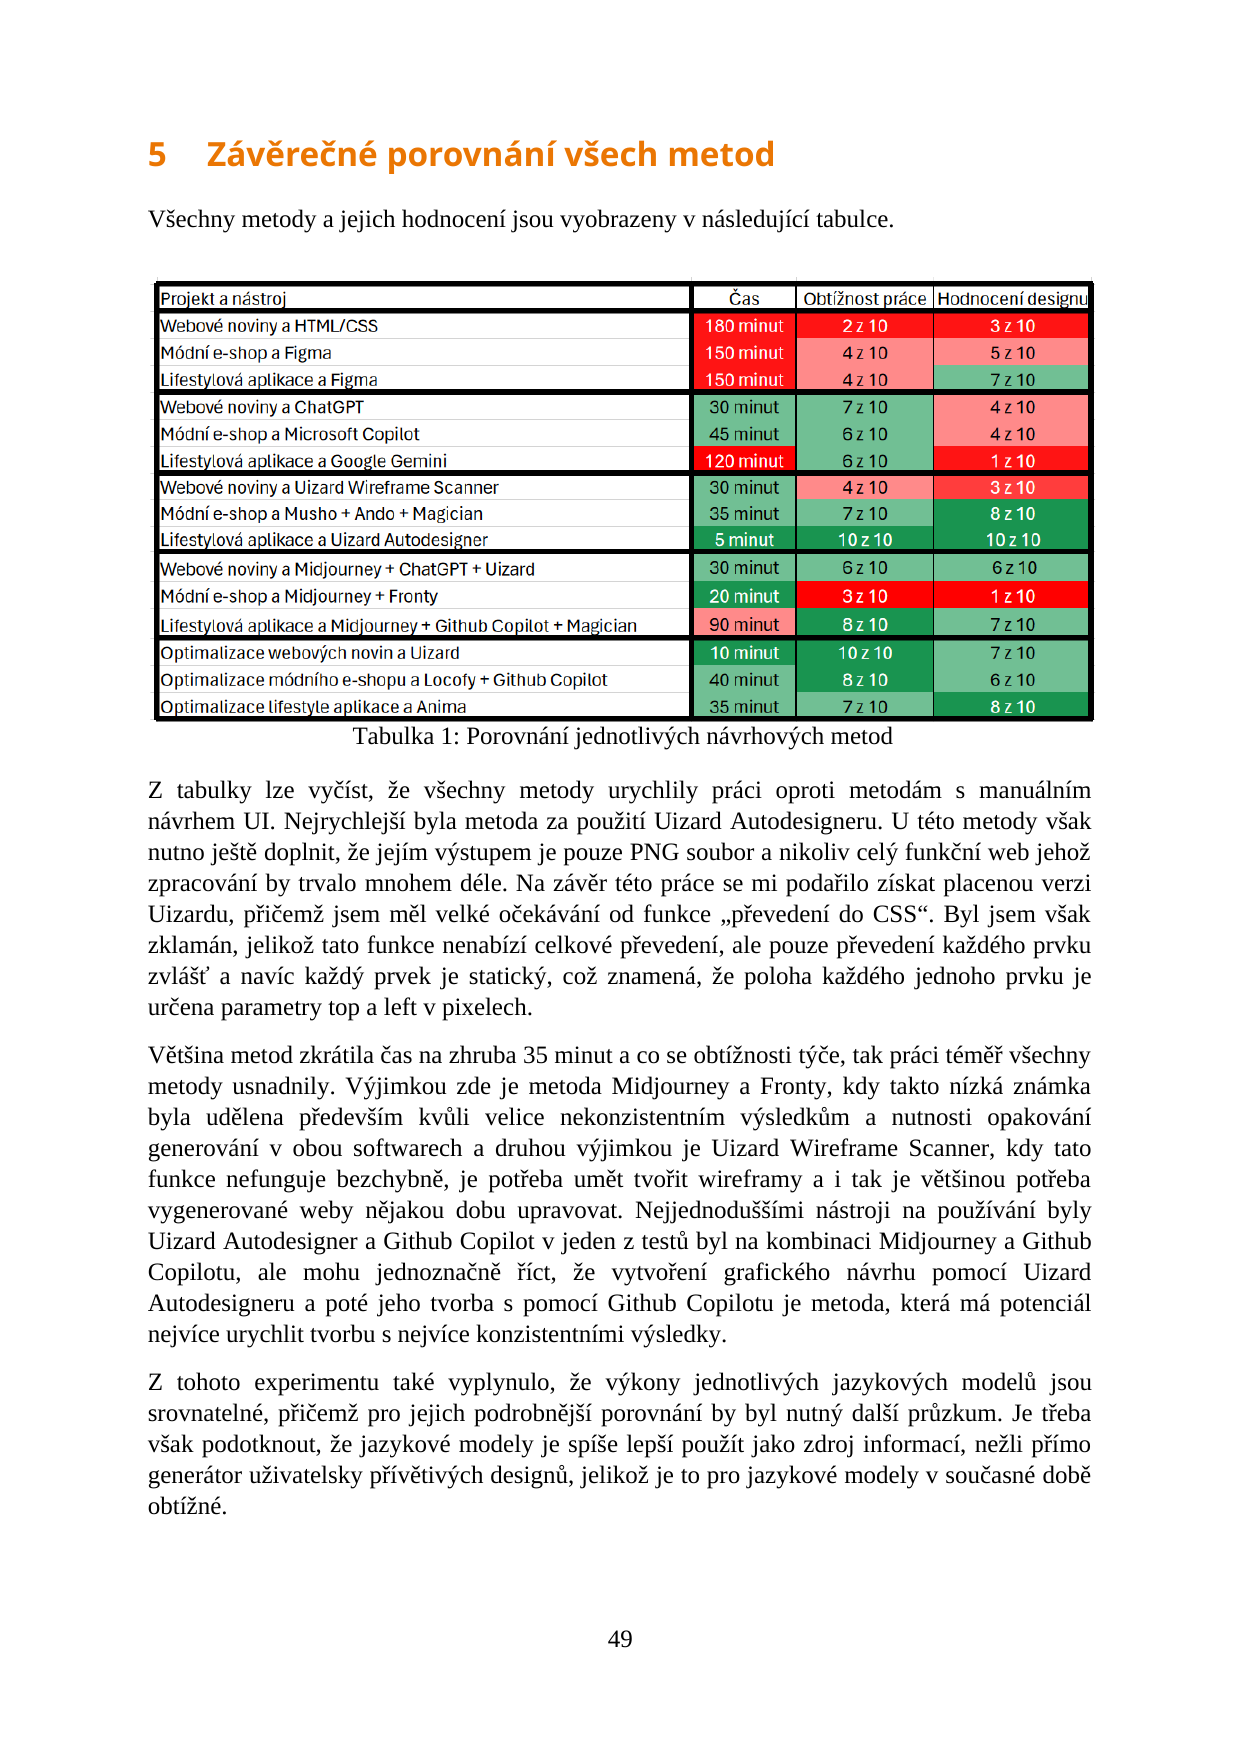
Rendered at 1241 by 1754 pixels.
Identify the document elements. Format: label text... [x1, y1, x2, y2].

text Z tabulky lze vyčíst, že všechny metody urychlily práci oproti metodám s manuálním návrhem UI. Nejrychlejší byla metoda za použití Uizard Autodesigneru. U této metody však nutno ještě doplnit, že jejím výstupem je pouze PNG soubor a nikoliv celý funkční web jehož zpracování by trvalo mnohem déle. Na závěr této práce se mi podařilo získat placenou verzi Uizardu, přičemž jsem měl velké očekávání od funkce „převedení do CSS“. Byl jsem však zklamán, jelikož tato funkce nenabízí celkové převedení, ale pouze převedení každého prvku zvlášť a navíc každý prvek je statický, což znamená, že poloha každého jednoho prvku je určena parametry top a left v pixelech. [148, 252, 1095, 1021]
text Většina metod zkrátila čas na zhruba 35 minut a co se obtížnosti týče, tak práci téměř všechny metody usnadnily. Výjimkou zde je metoda Midjourney a Fronty, kdy takto nízká známka byla udělena především kvůli velice nekonzistentním výsledkům a nutnosti opakování generování v obou softwarech a druhou výjimkou je Uizard Wireframe Scanner, kdy tato funkce nefunguje bezchybně, je potřeba umět tvořit wireframy a i tak je většinou potřeba vygenerované weby nějakou dobu upravovat. Nejjednoduššími nástroji na používání byly Uizard Autodesigner a Github Copilot v jeden z testů byl na kombinaci Midjourney a Github Copilotu, ale mohu jednoznačně říct, že vytvoření grafického návrhu pomocí Uizard Autodesigneru a poté jeho tvorba s pomocí Github Copilotu je metoda, která má potenciál nejvíce urychlit tvorbu s nejvíce konzistentními výsledky. [148, 1040, 1092, 1348]
text Všechny metody a jejich hodnocení jsou vyobrazeny v následující tabulce. [148, 204, 1092, 233]
text Tabulka 1: Porovnání jednotlivých návrhových metod [150, 722, 1095, 750]
picture [150, 277, 1096, 722]
text Z tohoto experimentu také vyplynulo, že výkony jednotlivých jazykových modelů jsou srovnatelné, přičemž pro jejich podrobnější porovnání by byl nutný další průzkum. Je třeba však podotknout, že jazykové modely je spíše lepší použít jako zdroj informací, nežli přímo generátor uživatelsky přívětivých designů, jelikož je to pro jazykové modely v současné době obtížné. [148, 1367, 1092, 1520]
subtitle Závěrečné porovnání všech metod [148, 130, 1092, 176]
